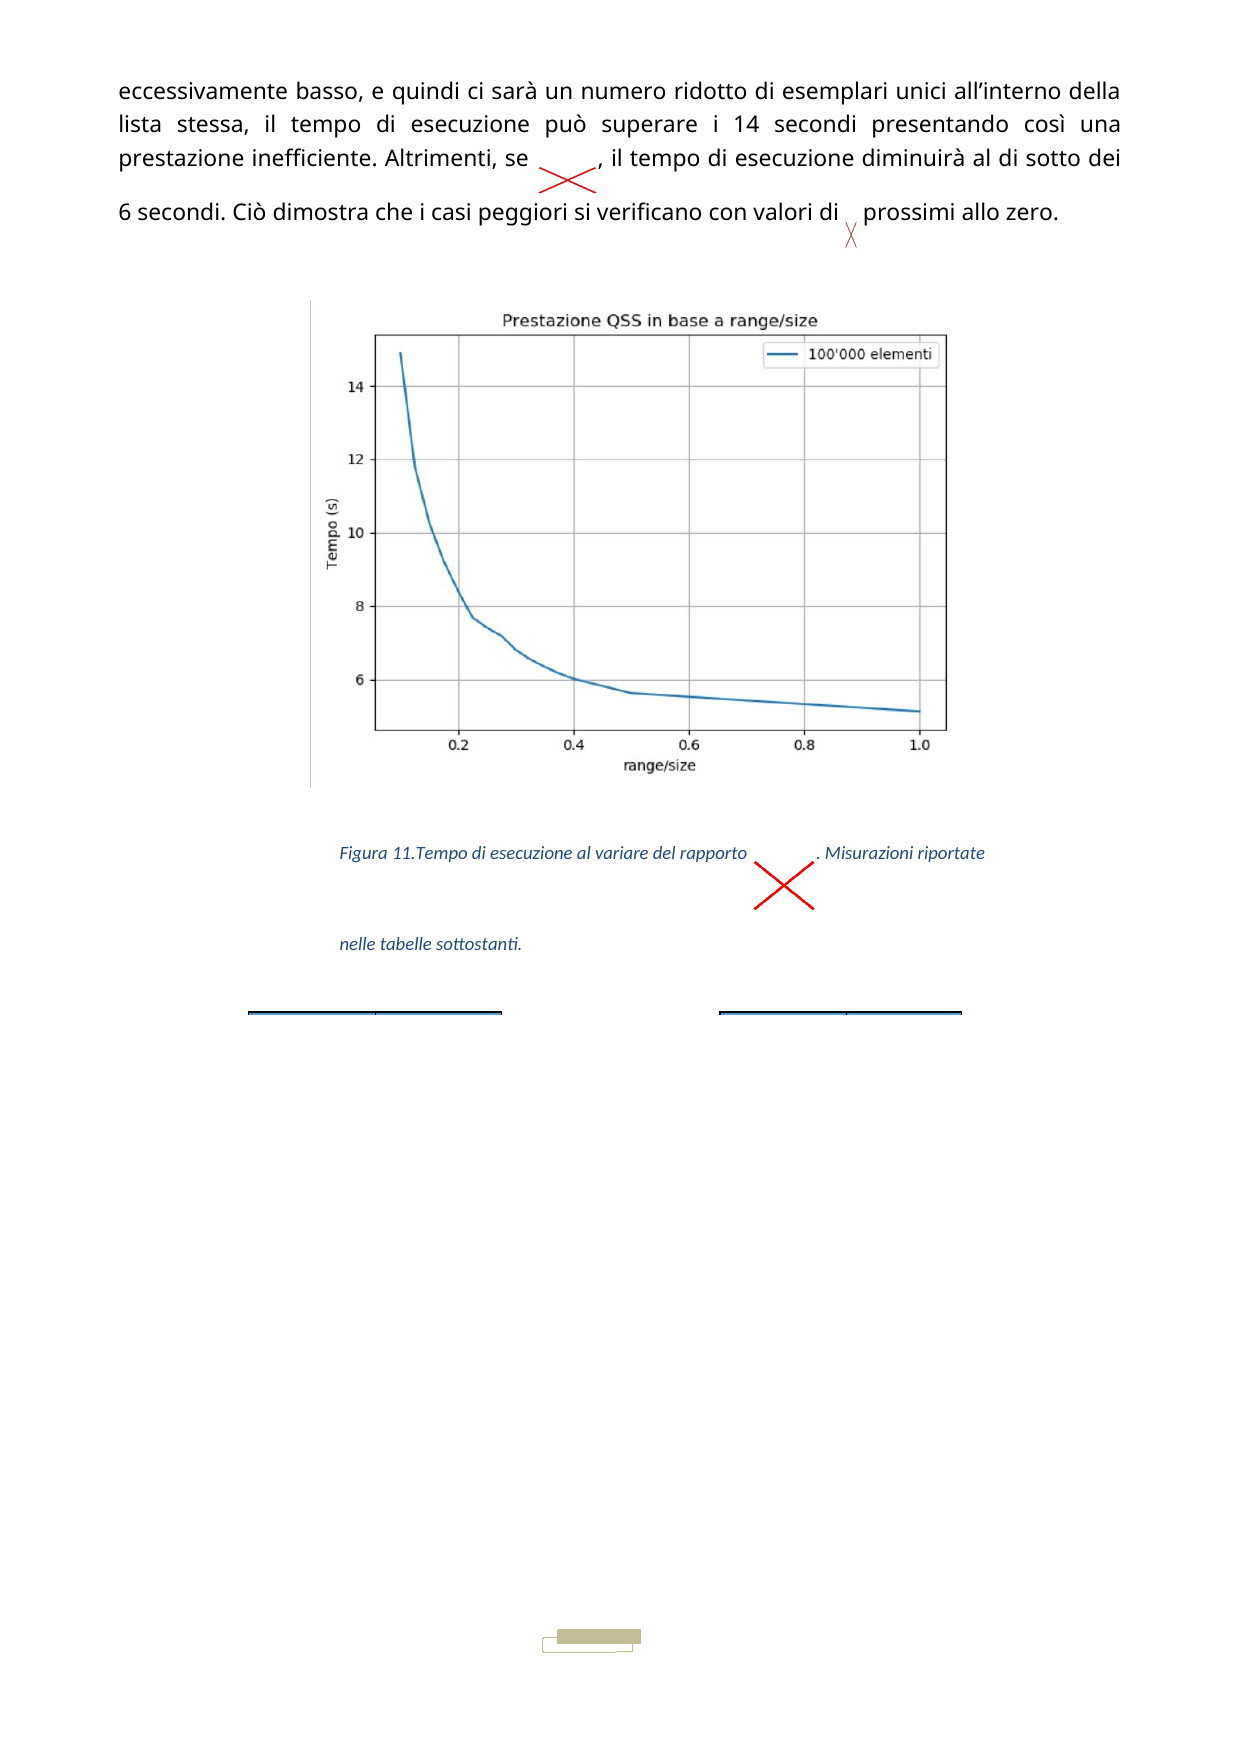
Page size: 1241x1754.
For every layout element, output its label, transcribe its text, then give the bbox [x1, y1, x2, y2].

text Figura 11.Tempo di esecuzione al variare del rapporto . Misurazioni riportate [339, 841, 1122, 911]
text eccessivamente basso, e quindi ci sarà un numero ridotto di esemplari unici all’interno della lista stessa, il tempo di esecuzione può superare i 14 secondi presentando così una prestazione inefficiente. Altrimenti, se , il tempo di esecuzione diminuirà al di sotto dei 6 secondi. Ciò dimostra che i casi peggiori si verificano con valori di prossimi allo zero. [118, 75, 1122, 248]
text nelle tabelle sottostanti. [339, 932, 1122, 954]
